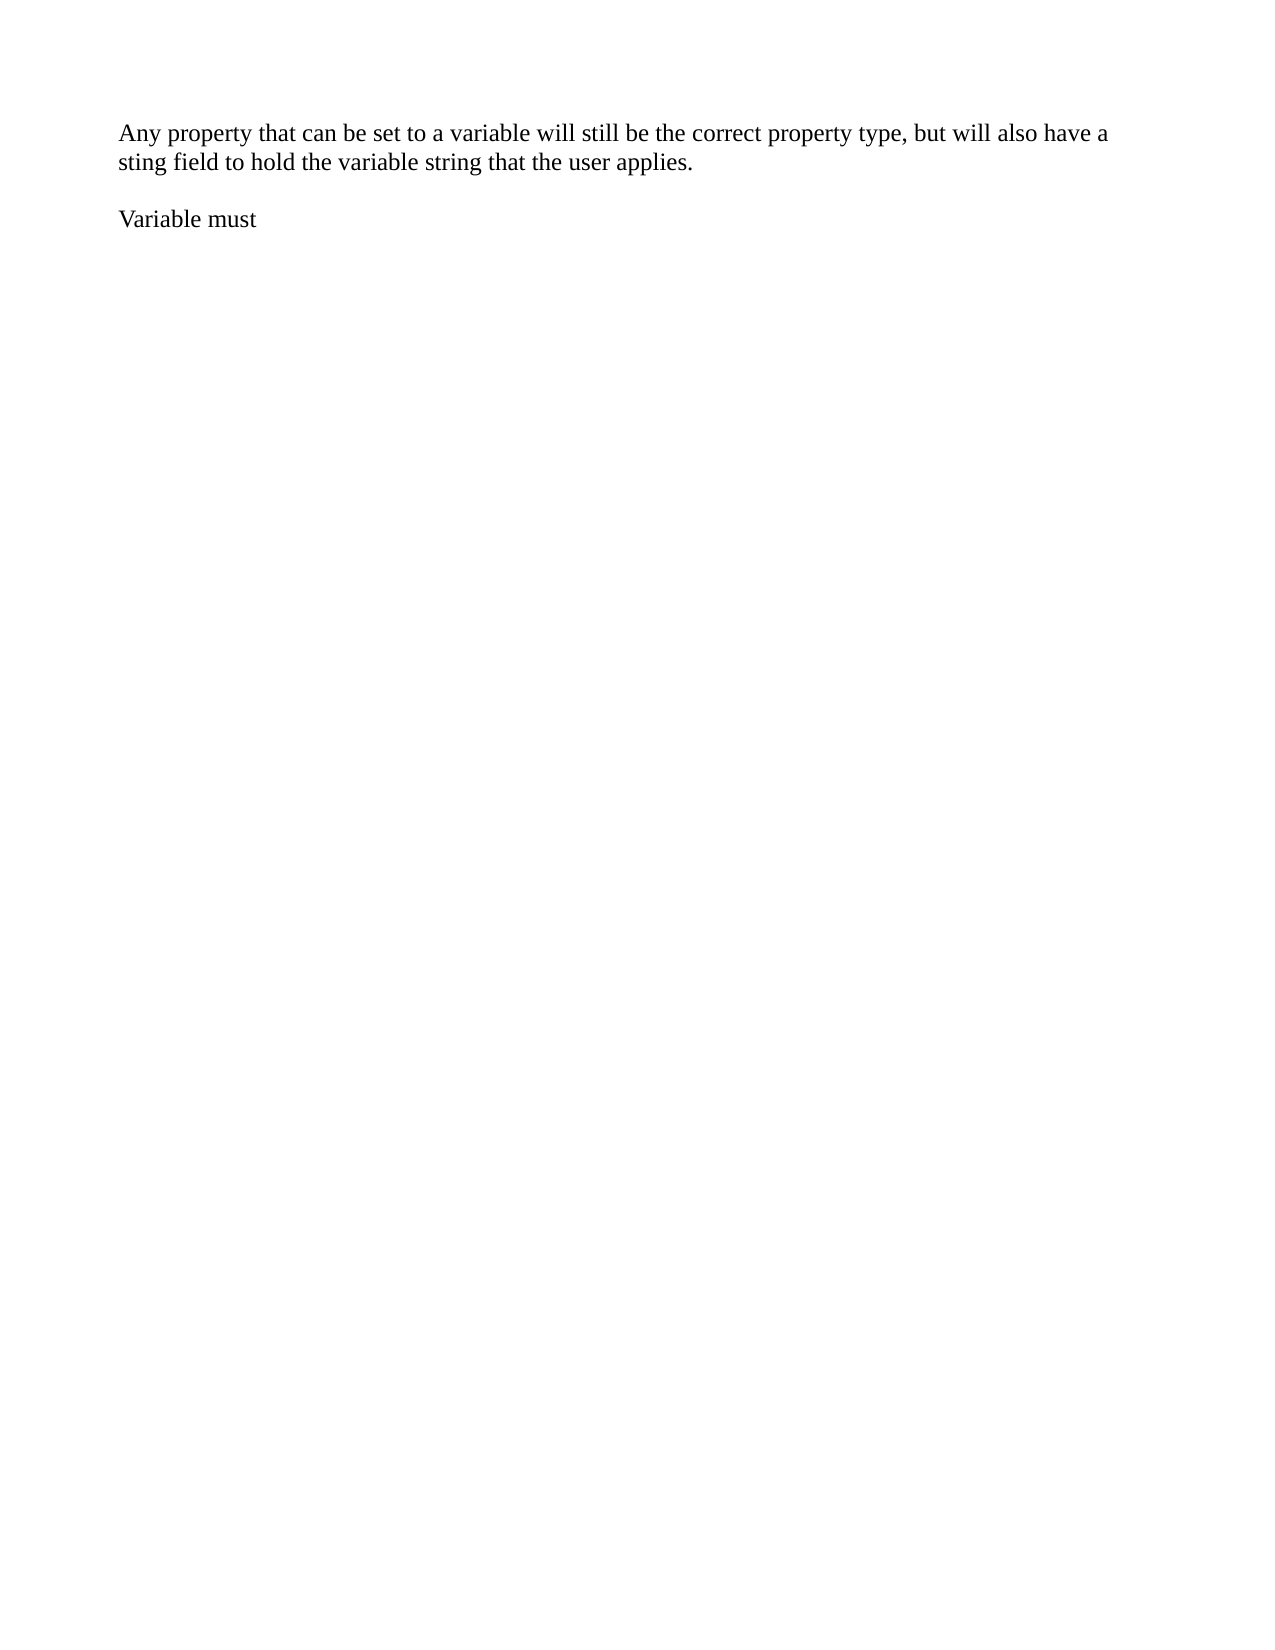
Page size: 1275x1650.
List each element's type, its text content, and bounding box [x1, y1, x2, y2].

text Any property that can be set to a variable will still be the correct property type, but will also have a sting field to hold the variable string that the user applies. [118, 118, 1157, 176]
text Variable must [118, 204, 1157, 233]
